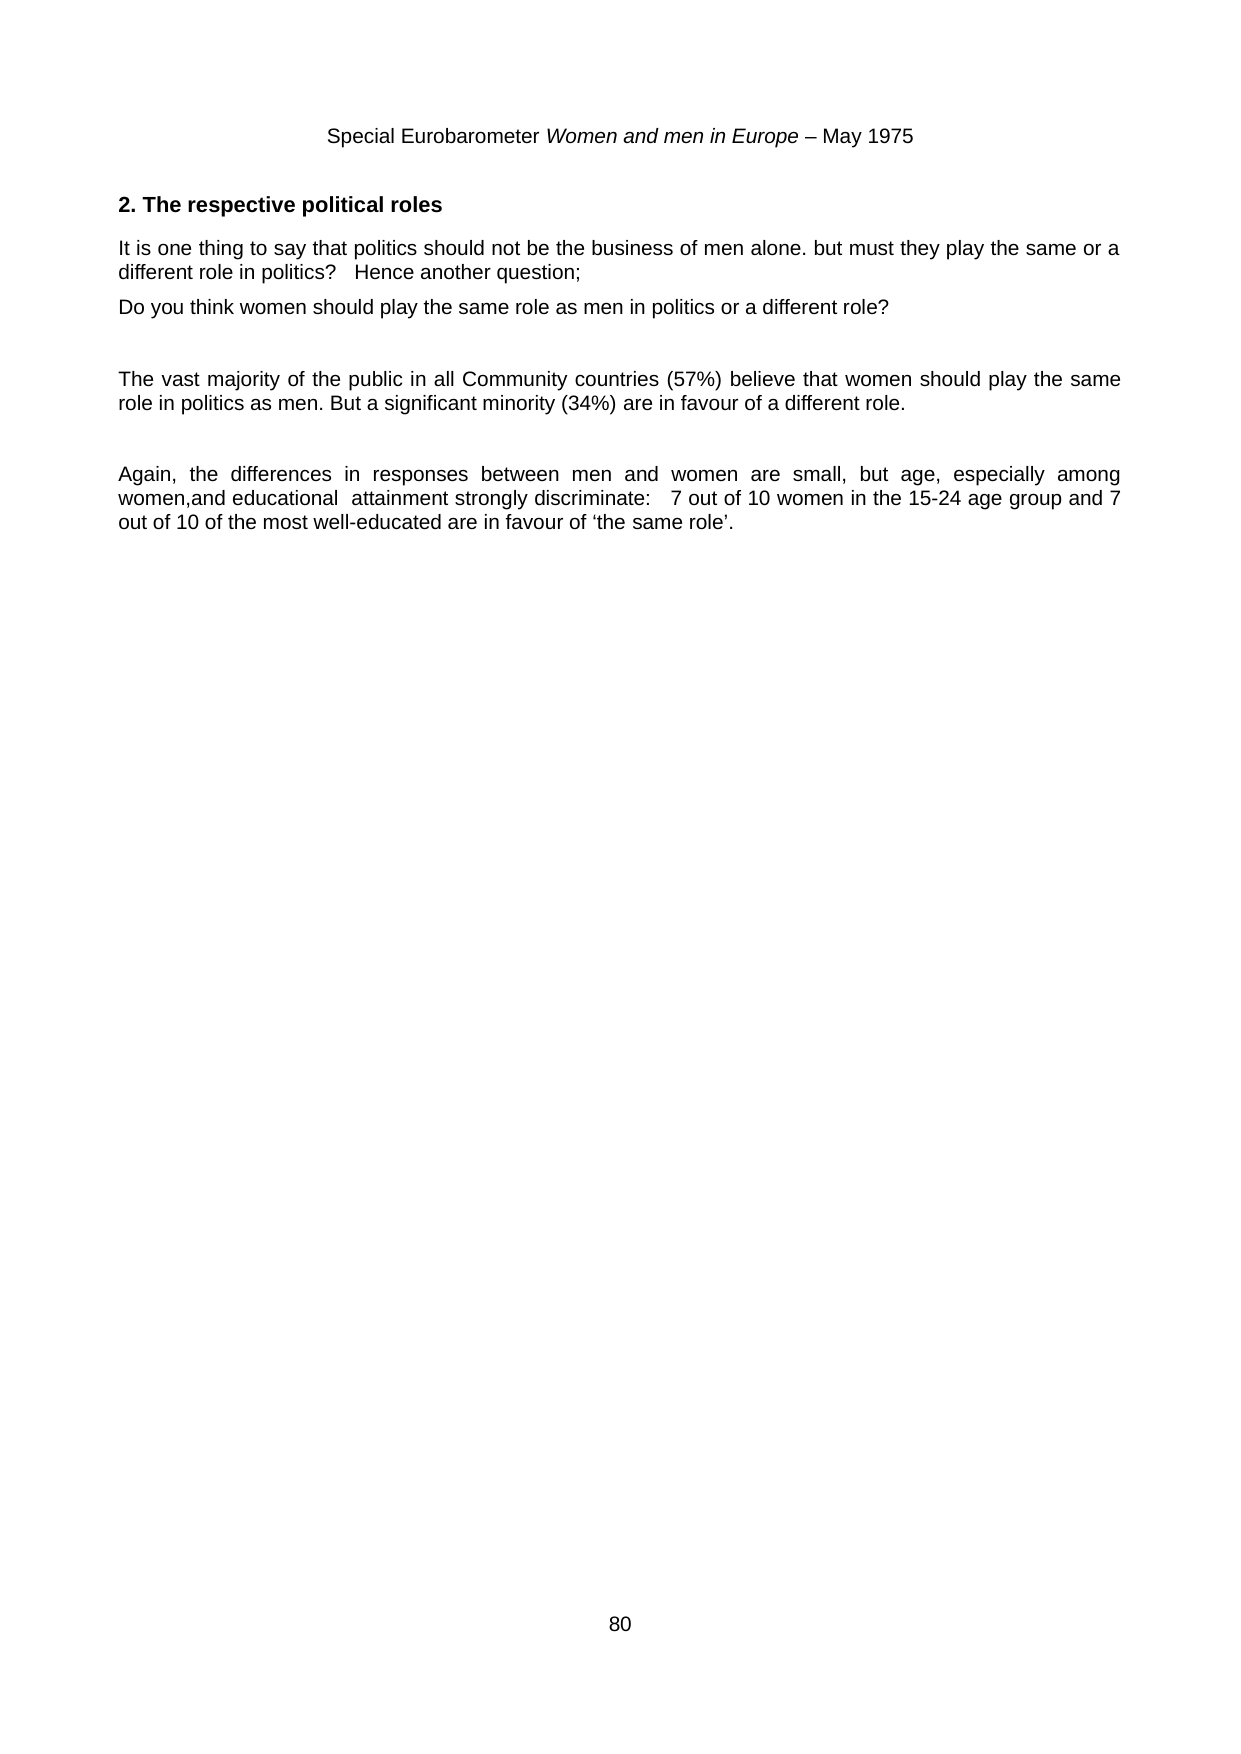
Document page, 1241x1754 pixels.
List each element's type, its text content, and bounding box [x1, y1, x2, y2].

text Do you think women should play the same role as men in politics or a different role? [118, 295, 1122, 319]
text It is one thing to say that politics should not be the business of men alone. but must they play the same or a different role in politics? Hence another question; [118, 236, 1122, 283]
text Again, the differences in responses between men and women are small, but age, especially among women,and educational attainment strongly discriminate: 7 out of 10 women in the 15-24 age group and 7 out of 10 of the most well-educated are in favour of ‘the same role’. [118, 462, 1122, 533]
text The vast majority of the public in all Community countries (57%) believe that women should play the same role in politics as men. But a significant minority (34%) are in favour of a different role. [118, 366, 1122, 414]
subtitle 2. The respective political roles [118, 192, 1122, 217]
